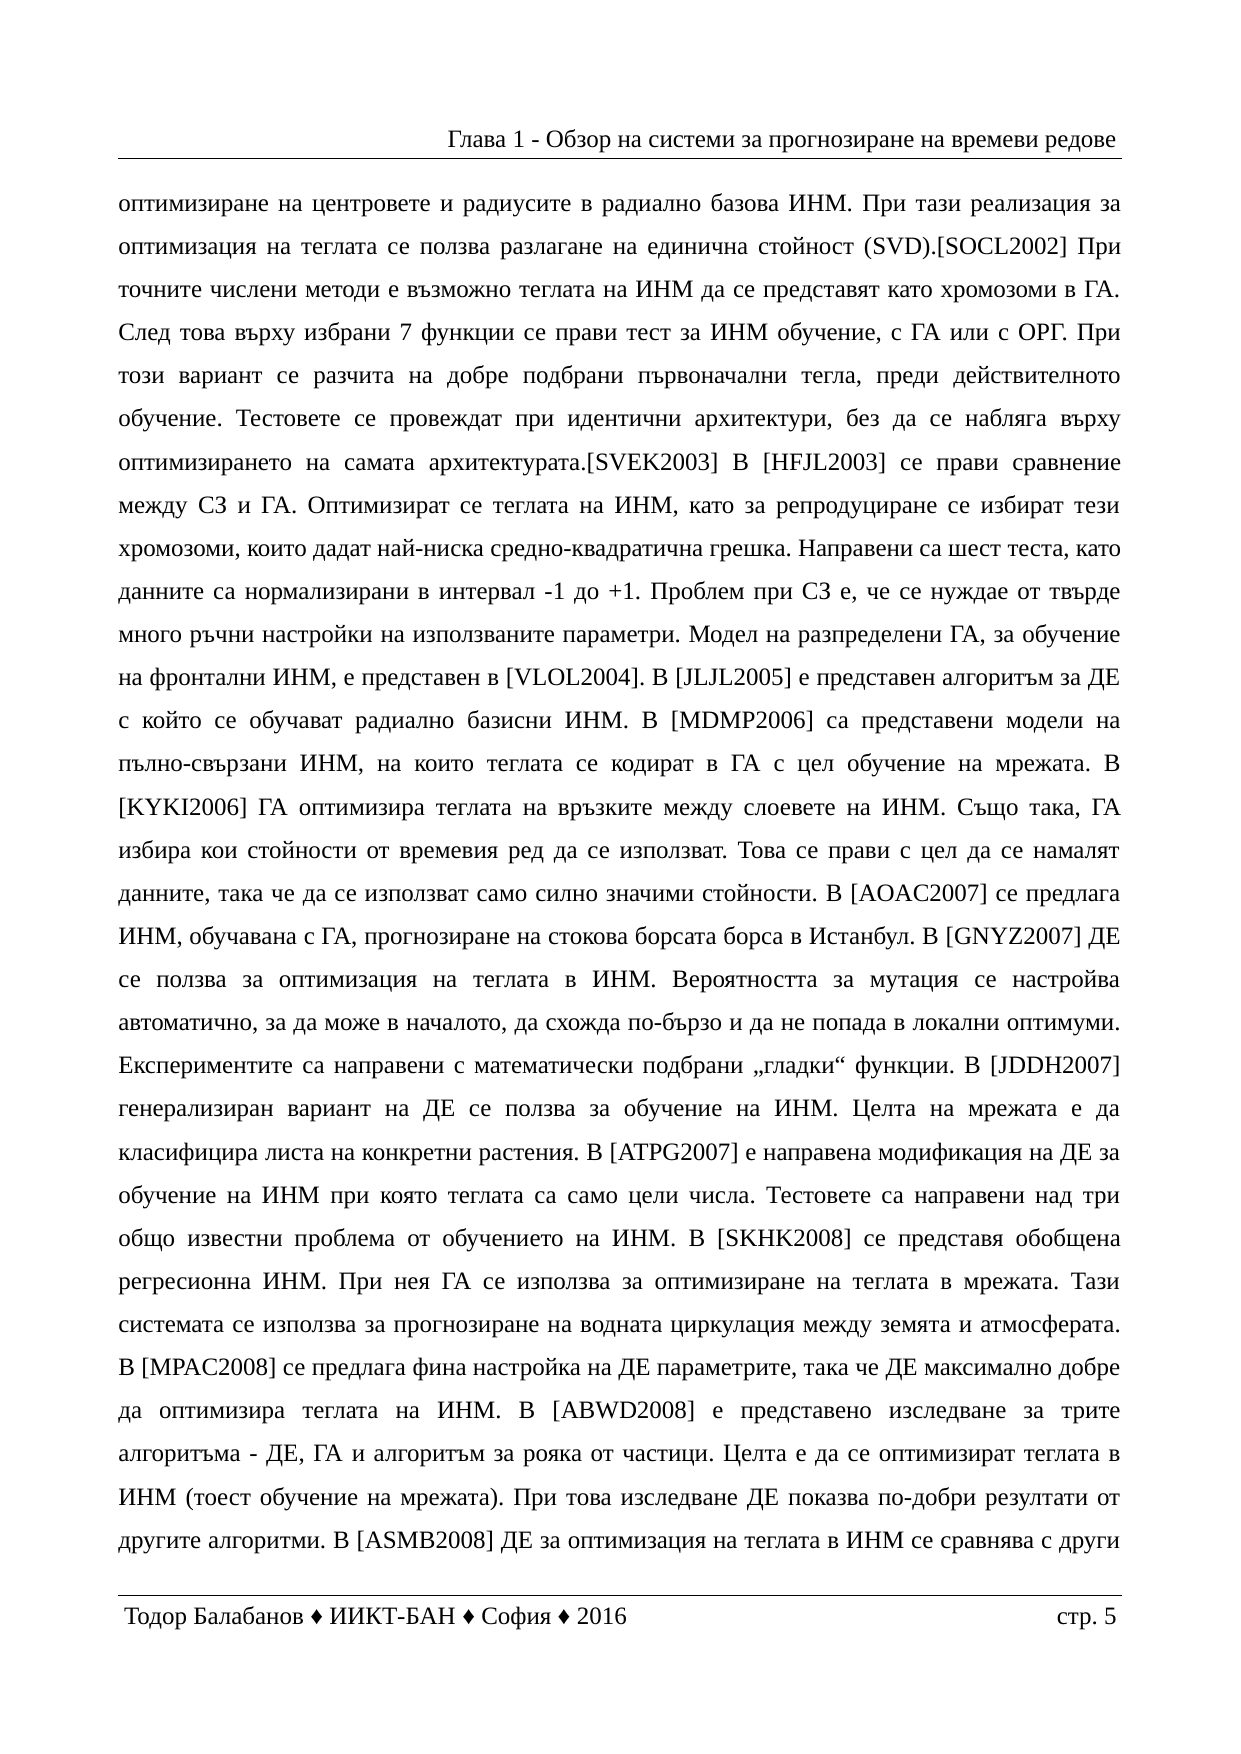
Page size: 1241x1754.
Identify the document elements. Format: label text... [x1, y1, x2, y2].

text оптимизиране на центровете и радиусите в радиално базова ИНМ. При тази реализация за оптимизация на теглата се ползва разлагане на единична стойност (SVD).[SOCL2002] При точните числени методи е възможно теглата на ИНМ да се представят като хромозоми в ГА. След това върху избрани 7 функции се прави тест за ИНМ обучение, с ГА или с ОРГ. При този вариант се разчита на добре подбрани първоначални тегла, преди действителното обучение. Тестовете се провеждат при идентични архитектури, без да се набляга върху оптимизирането на самата архитектурата.[SVEK2003] В [HFJL2003] се прави сравнение между СЗ и ГА. Оптимизират се теглата на ИНМ, като за репродуциране се избират тези хромозоми, които дадат най-ниска средно-квадратична грешка. Направени са шест теста, като данните са нормализирани в интервал -1 до +1. Проблем при СЗ е, че се нуждае от твърде много ръчни настройки на използваните параметри. Модел на разпределени ГА, за обучение на фронтални ИНМ, е представен в [VLOL2004]. В [JLJL2005] е представен алгоритъм за ДЕ с който се обучават радиално базисни ИНМ. В [MDMP2006] са представени модели на пълно-свързани ИНМ, на които теглата се кодират в ГА с цел обучение на мрежата. В [KYKI2006] ГА оптимизира теглата на връзките между слоевете на ИНМ. Също така, ГА избира кои стойности от времевия ред да се използват. Това се прави с цел да се намалят данните, така че да се използват само силно значими стойности. В [AOAC2007] се предлага ИНМ, обучавана с ГА, прогнозиране на стокова борсата борса в Истанбул. В [GNYZ2007] ДЕ се ползва за оптимизация на теглата в ИНМ. Вероятността за мутация се настройва автоматично, за да може в началото, да схожда по-бързо и да не попада в локални оптимуми. Експериментите са направени с математически подбрани „гладки“ функции. В [JDDH2007] генерализиран вариант на ДЕ се ползва за обучение на ИНМ. Целта на мрежата е да класифицира листа на конкретни растения. В [ATPG2007] е направена модификация на ДЕ за обучение на ИНМ при която теглата са само цели числа. Тестовете са направени над три общо известни проблема от обучението на ИНМ. В [SKHK2008] се представя обобщена регресионна ИНМ. При нея ГА се използва за оптимизиране на теглата в мрежата. Тази системата се използва за прогнозиране на водната циркулация между земята и атмосферата. В [MPAC2008] се предлага фина настройка на ДЕ параметрите, така че ДЕ максимално добре да оптимизира теглата на ИНМ. В [ABWD2008] е представено изследване за трите алгоритъма - ДЕ, ГА и алгоритъм за рояка от частици. Целта е да се оптимизират теглата в ИНМ (тоест обучение на мрежата). При това изследване ДЕ показва по-добри резултати от другите алгоритми. В [ASMB2008] ДЕ за оптимизация на теглата в ИНМ се сравнява с други [118, 188, 1122, 1553]
